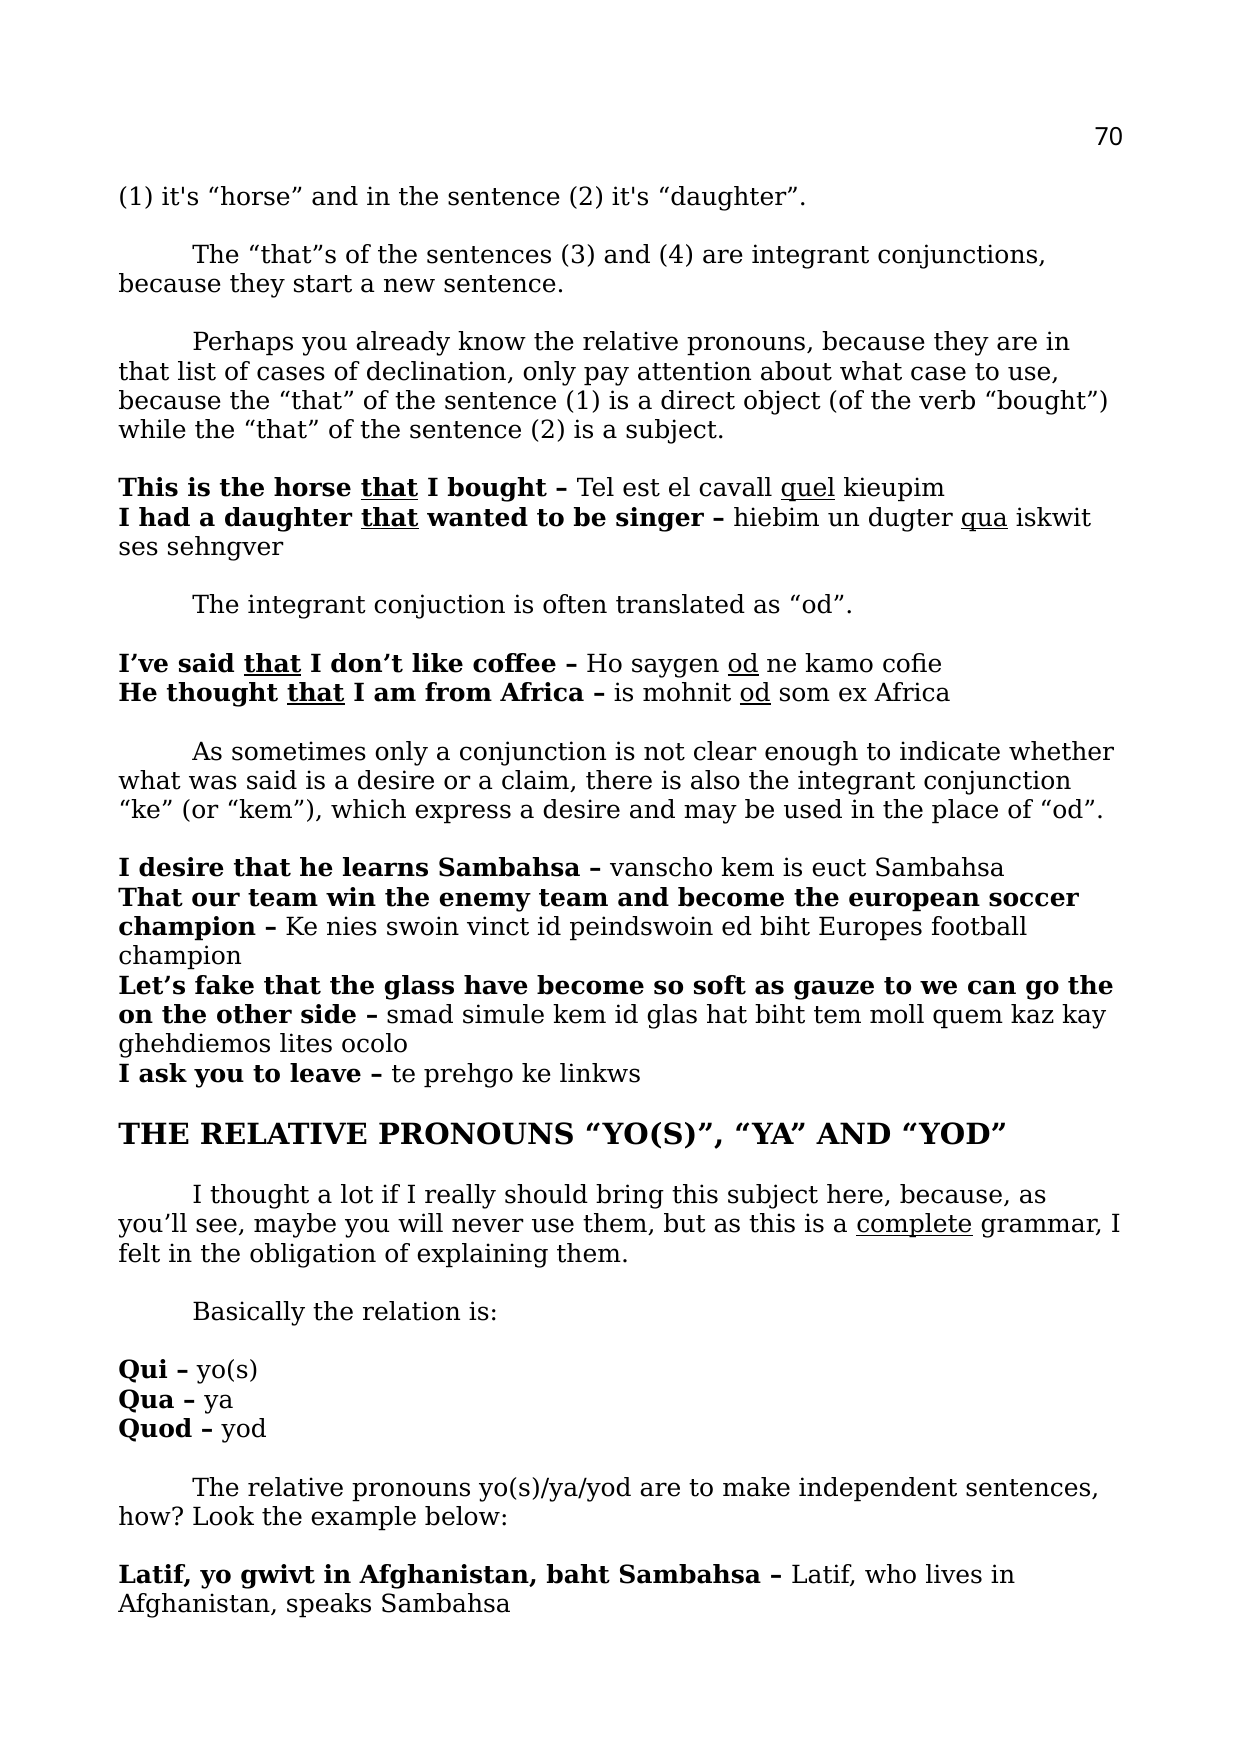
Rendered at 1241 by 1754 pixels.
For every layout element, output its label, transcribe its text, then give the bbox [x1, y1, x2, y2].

text The integrant conjuction is often translated as “od”. [118, 590, 1123, 619]
text I ask you to leave – te prehgo ke linkws [118, 1058, 1123, 1088]
text I desire that he learns Sambahsa – vanscho kem is euct Sambahsa [118, 853, 1123, 883]
text Basically the relation is: [118, 1297, 1123, 1326]
text Let’s fake that the glass have become so soft as gauze to we can go the on the other side – smad simule kem id glas hat biht tem moll quem kaz kay ghehdiemos lites ocolo [118, 971, 1123, 1058]
subtitle THE RELATIVE PRONOUNS “YO(S)”, “YA” AND “YOD” [118, 1117, 1123, 1151]
text The relative pronouns yo(s)/ya/yod are to make independent sentences, how? Look the example below: [118, 1473, 1123, 1531]
text Quod – yod [118, 1414, 1123, 1444]
text Qui – yo(s) [118, 1356, 1123, 1385]
text He thought that I am from Africa – is mohnit od som ex Africa [118, 678, 1123, 707]
text That our team win the enemy team and become the european soccer champion – Ke nies swoin vinct id peindswoin ed biht Europes football champion [118, 883, 1123, 971]
text This is the horse that I bought – Tel est el cavall quel kieupim [118, 473, 1123, 503]
text As sometimes only a conjunction is not clear enough to indicate whether what was said is a desire or a claim, there is also the integrant conjunction “ke” (or “kem”), which express a desire and may be used in the place of “od”. [118, 737, 1123, 824]
text (1) it's “horse” and in the sentence (2) it's “daughter”. [118, 182, 1123, 211]
text Latif, yo gwivt in Afghanistan, baht Sambahsa – Latif, who lives in Afghanistan, speaks Sambahsa [118, 1560, 1123, 1619]
text I thought a lot if I really should bring this subject here, because, as you’ll see, maybe you will never use them, but as this is a complete grammar, I felt in the obligation of explaining them. [118, 1181, 1123, 1268]
text I had a daughter that wanted to be singer – hiebim un dugter qua iskwit ses sehngver [118, 503, 1123, 561]
text I’ve said that I don’t like coffee – Ho saygen od ne kamo cofie [118, 649, 1123, 678]
text The “that”s of the sentences (3) and (4) are integrant conjunctions, because they start a new sentence. [118, 240, 1123, 298]
text Qua – ya [118, 1385, 1123, 1414]
text Perhaps you already know the relative pronouns, because they are in that list of cases of declination, only pay attention about what case to use, because the “that” of the sentence (1) is a direct object (of the verb “bought”) while the “that” of the sentence (2) is a subject. [118, 327, 1123, 444]
